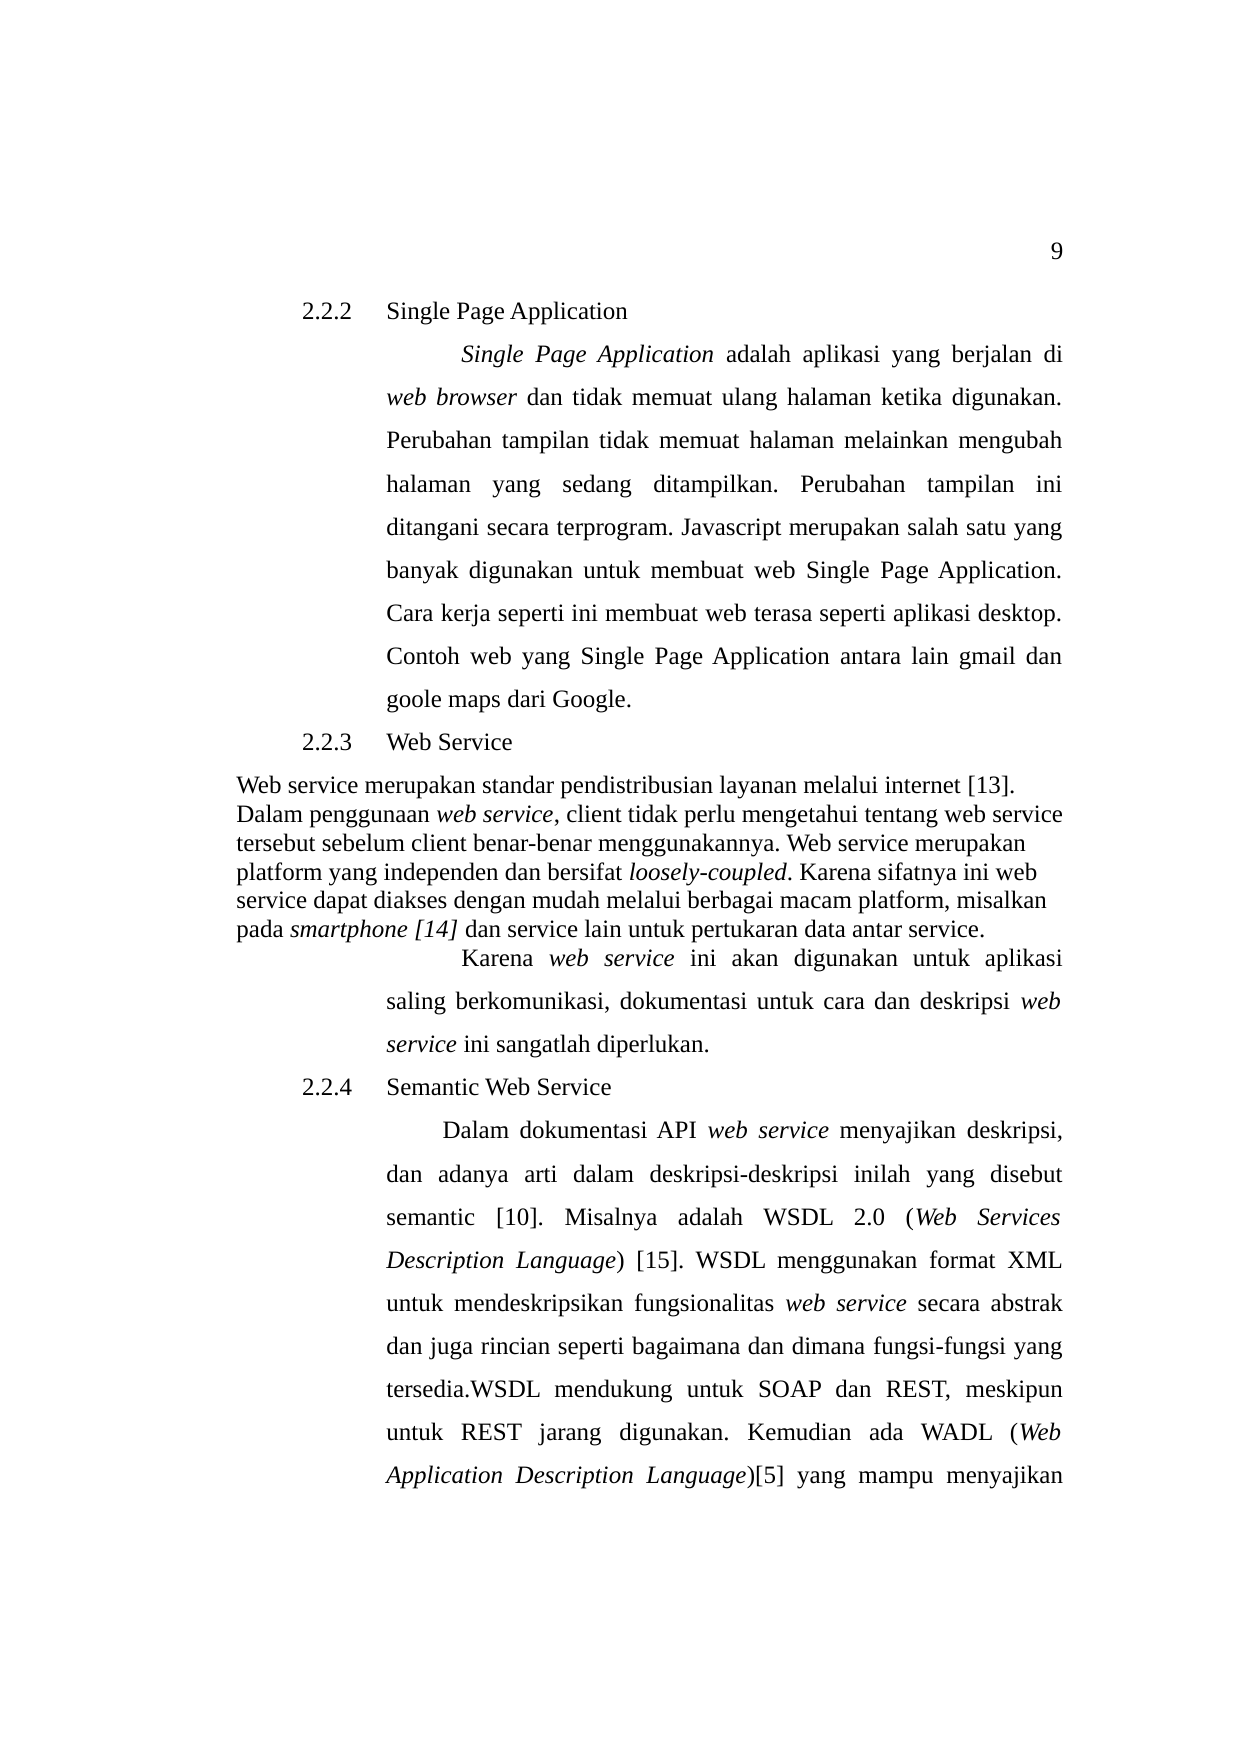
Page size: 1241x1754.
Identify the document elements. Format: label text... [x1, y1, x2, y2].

text Single Page Application adalah aplikasi yang berjalan di web browser dan tidak memuat ulang halaman ketika digunakan. Perubahan tampilan tidak memuat halaman melainkan mengubah halaman yang sedang ditampilkan. Perubahan tampilan ini ditangani secara terprogram. Javascript merupakan salah satu yang banyak digunakan untuk membuat web Single Page Application. Cara kerja seperti ini membuat web terasa seperti aplikasi desktop. Contoh web yang Single Page Application antara lain gmail dan goole maps dari Google. [386, 339, 1063, 713]
list Web Service [302, 727, 1063, 756]
list Semantic Web Service [302, 1072, 1063, 1101]
text Karena web service ini akan digunakan untuk aplikasi saling berkomunikasi, dokumentasi untuk cara dan deskripsi web service ini sangatlah diperlukan. [386, 943, 1063, 1058]
text Dalam dokumentasi API web service menyajikan deskripsi, dan adanya arti dalam deskripsi-deskripsi inilah yang disebut semantic [10]. Misalnya adalah WSDL 2.0 (Web Services Description Language) [15]. WSDL menggunakan format XML untuk mendeskripsikan fungsionalitas web service secara abstrak dan juga rincian seperti bagaimana dan dimana fungsi-fungsi yang tersedia.WSDL mendukung untuk SOAP dan REST, meskipun untuk REST jarang digunakan. Kemudian ada WADL (Web Application Description Language)[5] yang mampu menyajikan [386, 1116, 1063, 1489]
list Single Page Application [302, 296, 1063, 325]
text Web service merupakan standar pendistribusian layanan melalui internet [13]. Dalam penggunaan web service, client tidak perlu mengetahui tentang web service tersebut sebelum client benar-benar menggunakannya. Web service merupakan platform yang independen dan bersifat loosely-coupled. Karena sifatnya ini web service dapat diakses dengan mudah melalui berbagai macam platform, misalkan pada smartphone [14] dan service lain untuk pertukaran data antar service. [236, 771, 1063, 943]
